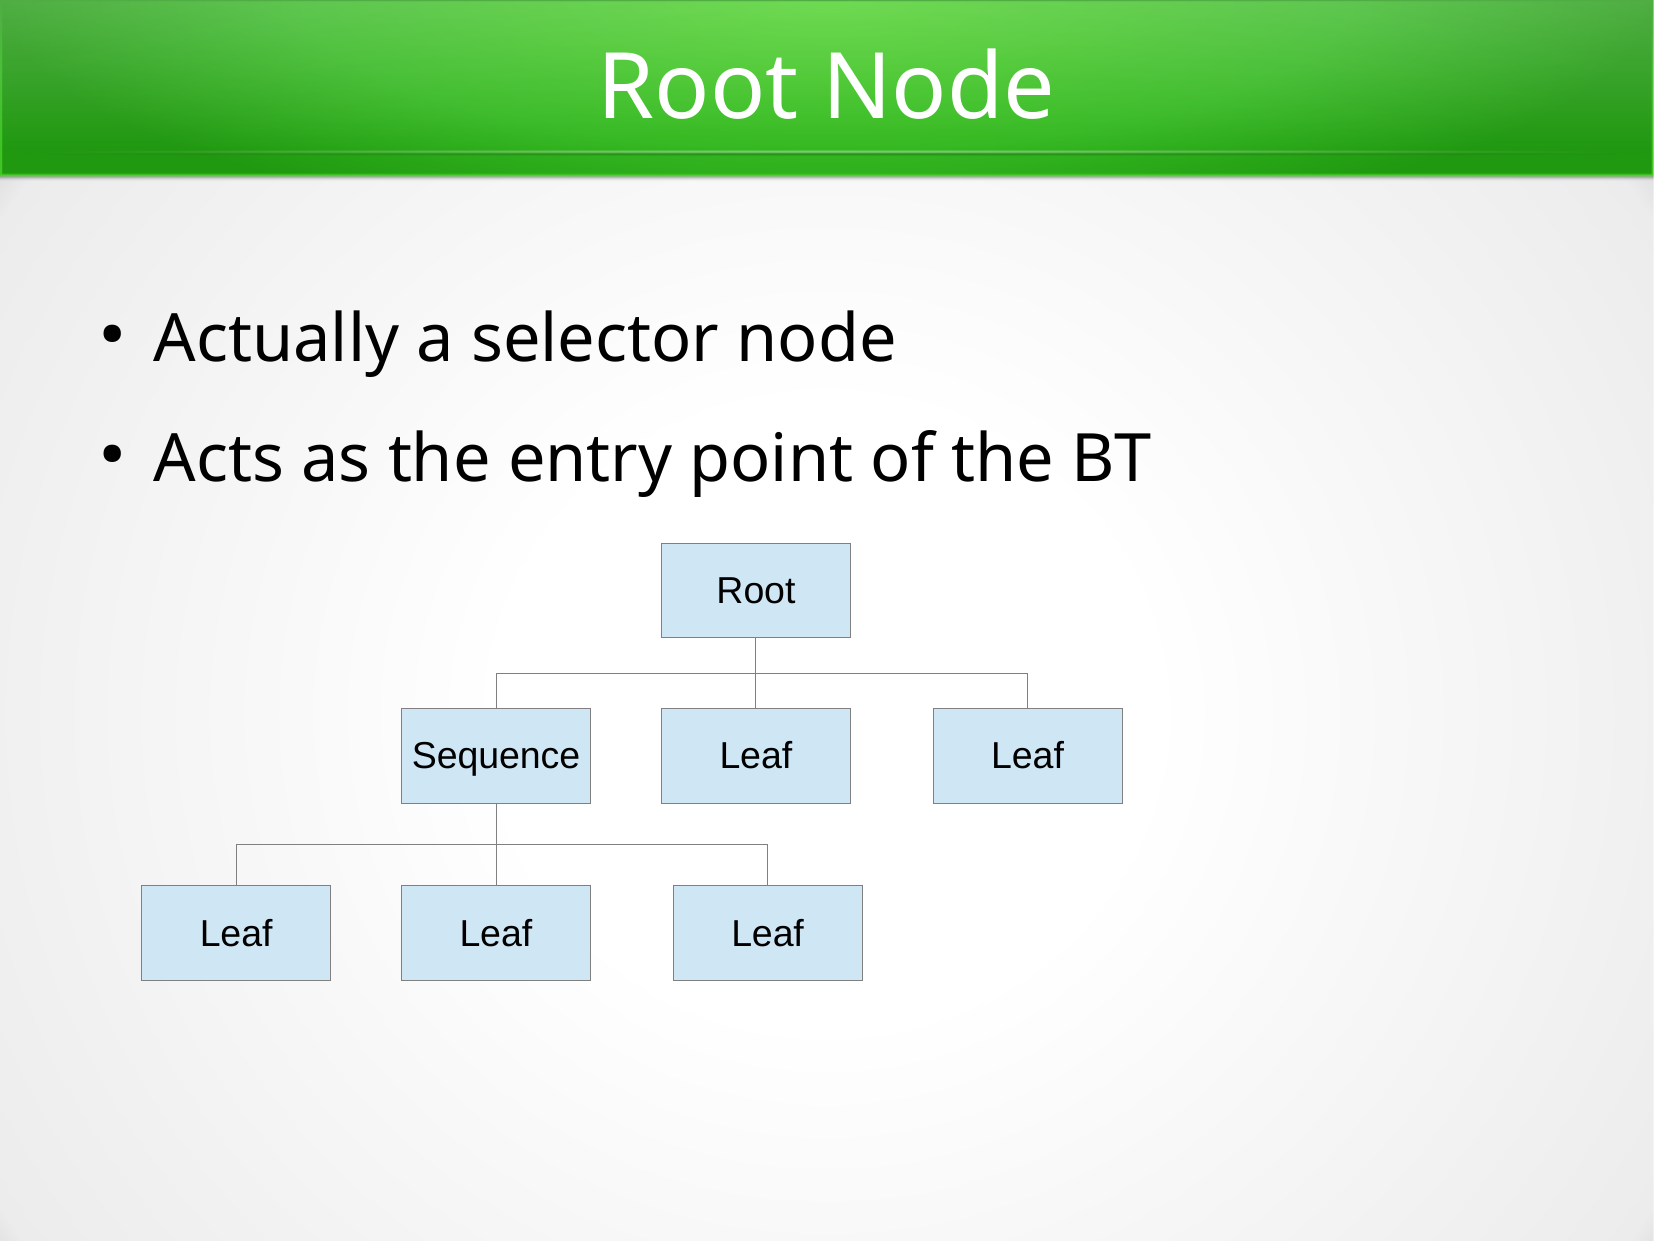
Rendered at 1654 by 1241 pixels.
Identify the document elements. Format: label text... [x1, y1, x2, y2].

text_box Leaf [933, 708, 1123, 804]
picture [0, 0, 1654, 1241]
text_box Leaf [673, 885, 863, 981]
title Root Node [82, 11, 1571, 154]
text_box Root [661, 543, 851, 638]
list Actually a selector node Acts as the entry point of the BT [82, 290, 1571, 1010]
text_box Leaf [661, 708, 851, 804]
text_box Leaf [401, 885, 591, 981]
text_box Leaf [141, 885, 331, 981]
text_box Sequence [401, 708, 591, 804]
